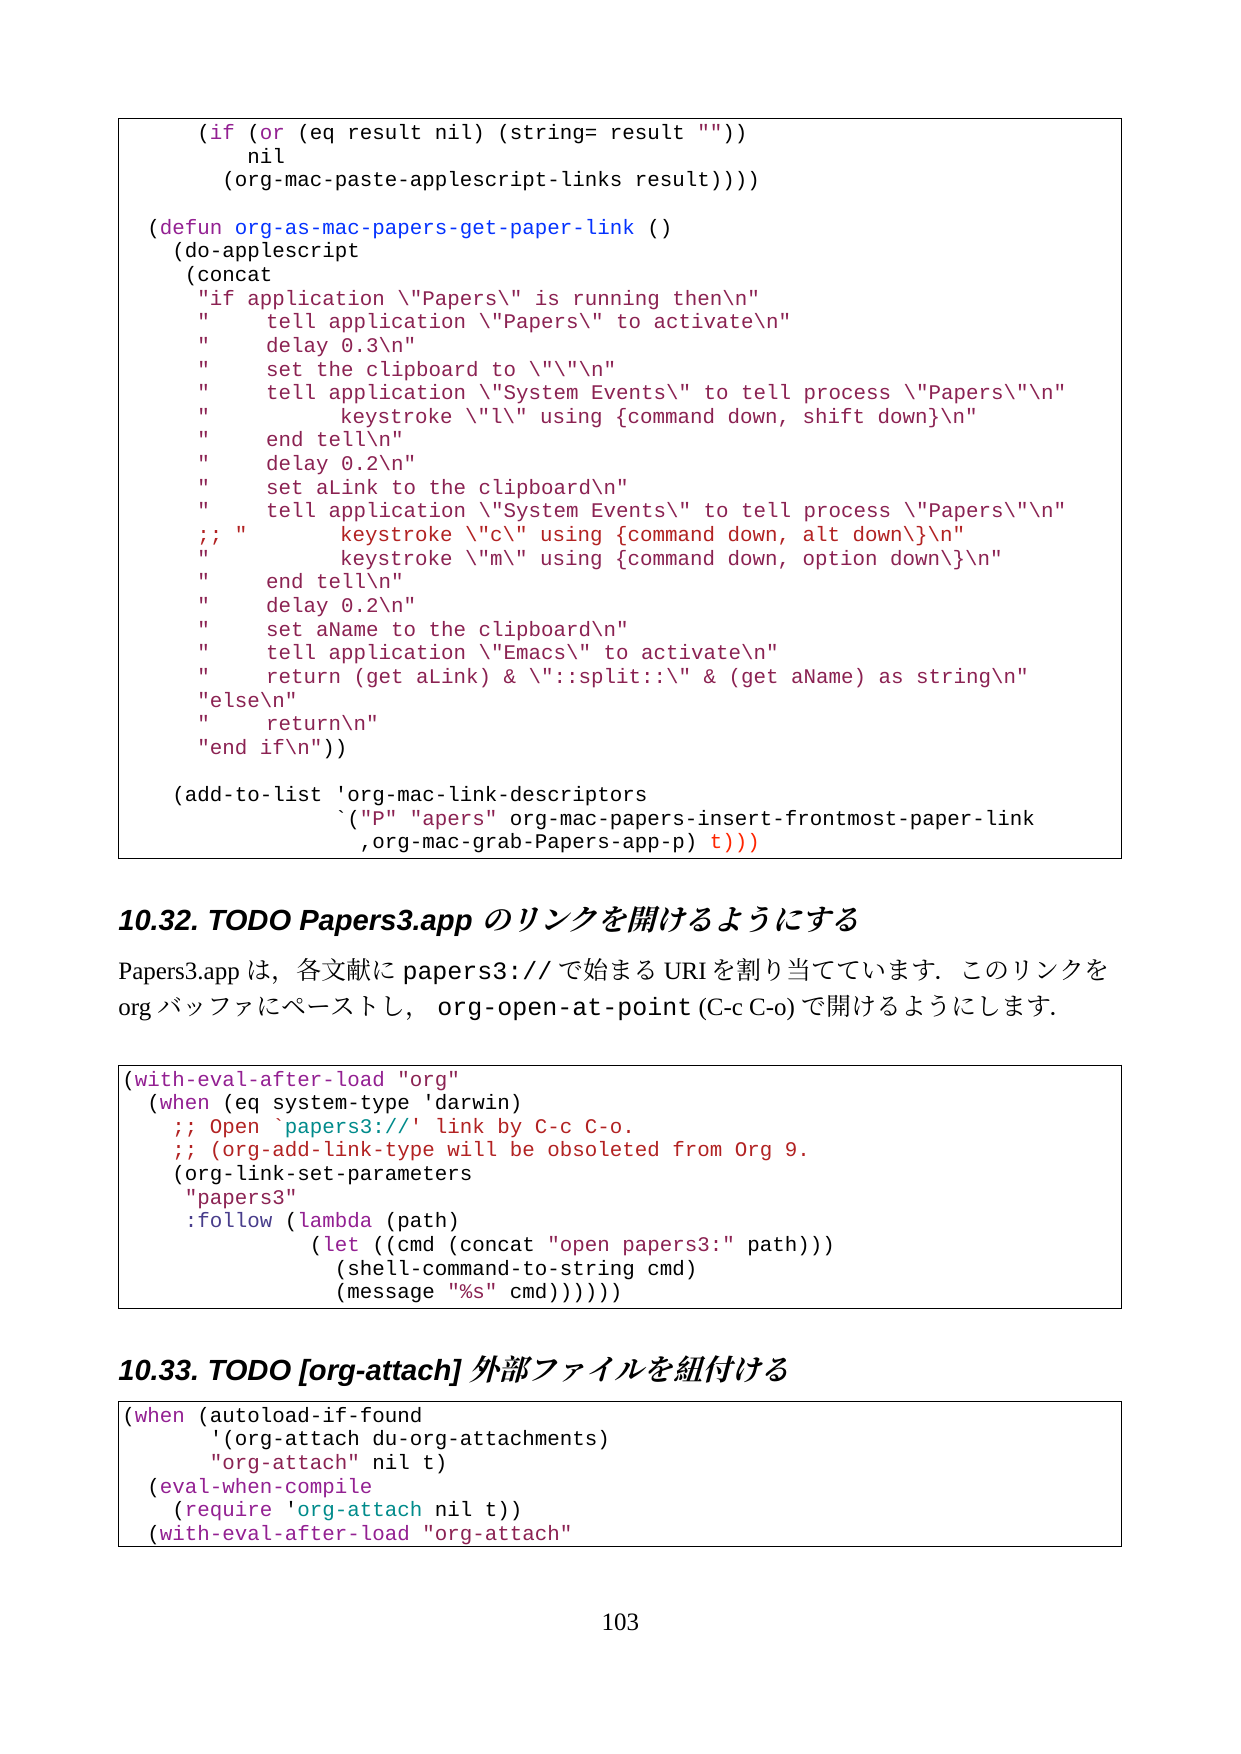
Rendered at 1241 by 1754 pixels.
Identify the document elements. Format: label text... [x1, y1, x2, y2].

text " keystroke \"l\" using {command down, shift down}\n" [119, 402, 1121, 426]
text '(org-attach du-org-attachments) [119, 1424, 1121, 1448]
text Papers3.app は，各文献に papers3:// で始まるURIを割り当てています．このリンクを org バッファにペーストし， org-open-at-point (C-c C-o) で開けるようにします． [118, 951, 1122, 1052]
text (if (or (eq result nil) (string= result "")) [119, 119, 1121, 142]
text " tell application \"Papers\" to activate\n" [119, 307, 1121, 331]
text (with-eval-after-load "org" [119, 1066, 1121, 1088]
text "else\n" [119, 686, 1121, 709]
text "org-attach" nil t) [119, 1448, 1121, 1472]
text (eval-when-compile [119, 1472, 1121, 1495]
text (let ((cmd (concat "open papers3:" path))) [119, 1230, 1121, 1254]
text " delay 0.2\n" [119, 591, 1121, 615]
text "papers3" [119, 1183, 1121, 1206]
text (message "%s" cmd)))))) [119, 1277, 1121, 1308]
text (when (eq system-type 'darwin) [119, 1088, 1121, 1112]
text " keystroke \"m\" using {command down, option down\}\n" [119, 544, 1121, 567]
text " return\n" [119, 709, 1121, 733]
text " delay 0.2\n" [119, 449, 1121, 473]
text ,org-mac-grab-Papers-app-p) t))) [119, 827, 1121, 858]
text "end if\n")) [119, 733, 1121, 757]
text nil [119, 142, 1121, 165]
text (do-applescript [119, 236, 1121, 260]
text " set aName to the clipboard\n" [119, 615, 1121, 638]
text (defun org-as-mac-papers-get-paper-link () [119, 213, 1121, 236]
text " set the clipboard to \"\"\n" [119, 354, 1121, 378]
text ;; Open `papers3://' link by C-c C-o. [119, 1112, 1121, 1136]
text `("P" "apers" org-mac-papers-insert-frontmost-paper-link [119, 804, 1121, 827]
text " end tell\n" [119, 426, 1121, 449]
text " set aLink to the clipboard\n" [119, 473, 1121, 496]
text (require 'org-attach nil t)) [119, 1495, 1121, 1519]
text (with-eval-after-load "org-attach" [119, 1519, 1121, 1546]
text "if application \"Papers\" is running then\n" [119, 284, 1121, 307]
text " tell application \"Emacs\" to activate\n" [119, 638, 1121, 662]
text :follow (lambda (path) [119, 1206, 1121, 1230]
text " delay 0.3\n" [119, 331, 1121, 354]
subtitle TODO Papers3.app のリンクを開けるようにする [118, 896, 1122, 938]
text (org-link-set-parameters [119, 1159, 1121, 1183]
text (concat [119, 260, 1121, 284]
text " tell application \"System Events\" to tell process \"Papers\"\n" [119, 496, 1121, 520]
text " tell application \"System Events\" to tell process \"Papers\"\n" [119, 378, 1121, 402]
text ;; " keystroke \"c\" using {command down, alt down\}\n" [119, 520, 1121, 544]
text (shell-command-to-string cmd) [119, 1254, 1121, 1277]
text (when (autoload-if-found [119, 1402, 1121, 1424]
subtitle TODO [org-attach] 外部ファイルを紐付ける [118, 1346, 1122, 1388]
text " return (get aLink) & \"::split::\" & (get aName) as string\n" [119, 662, 1121, 686]
text ;; (org-add-link-type will be obsoleted from Org 9. [119, 1136, 1121, 1159]
text (add-to-list 'org-mac-link-descriptors [119, 780, 1121, 804]
text (org-mac-paste-applescript-links result)))) [119, 165, 1121, 189]
text " end tell\n" [119, 567, 1121, 591]
